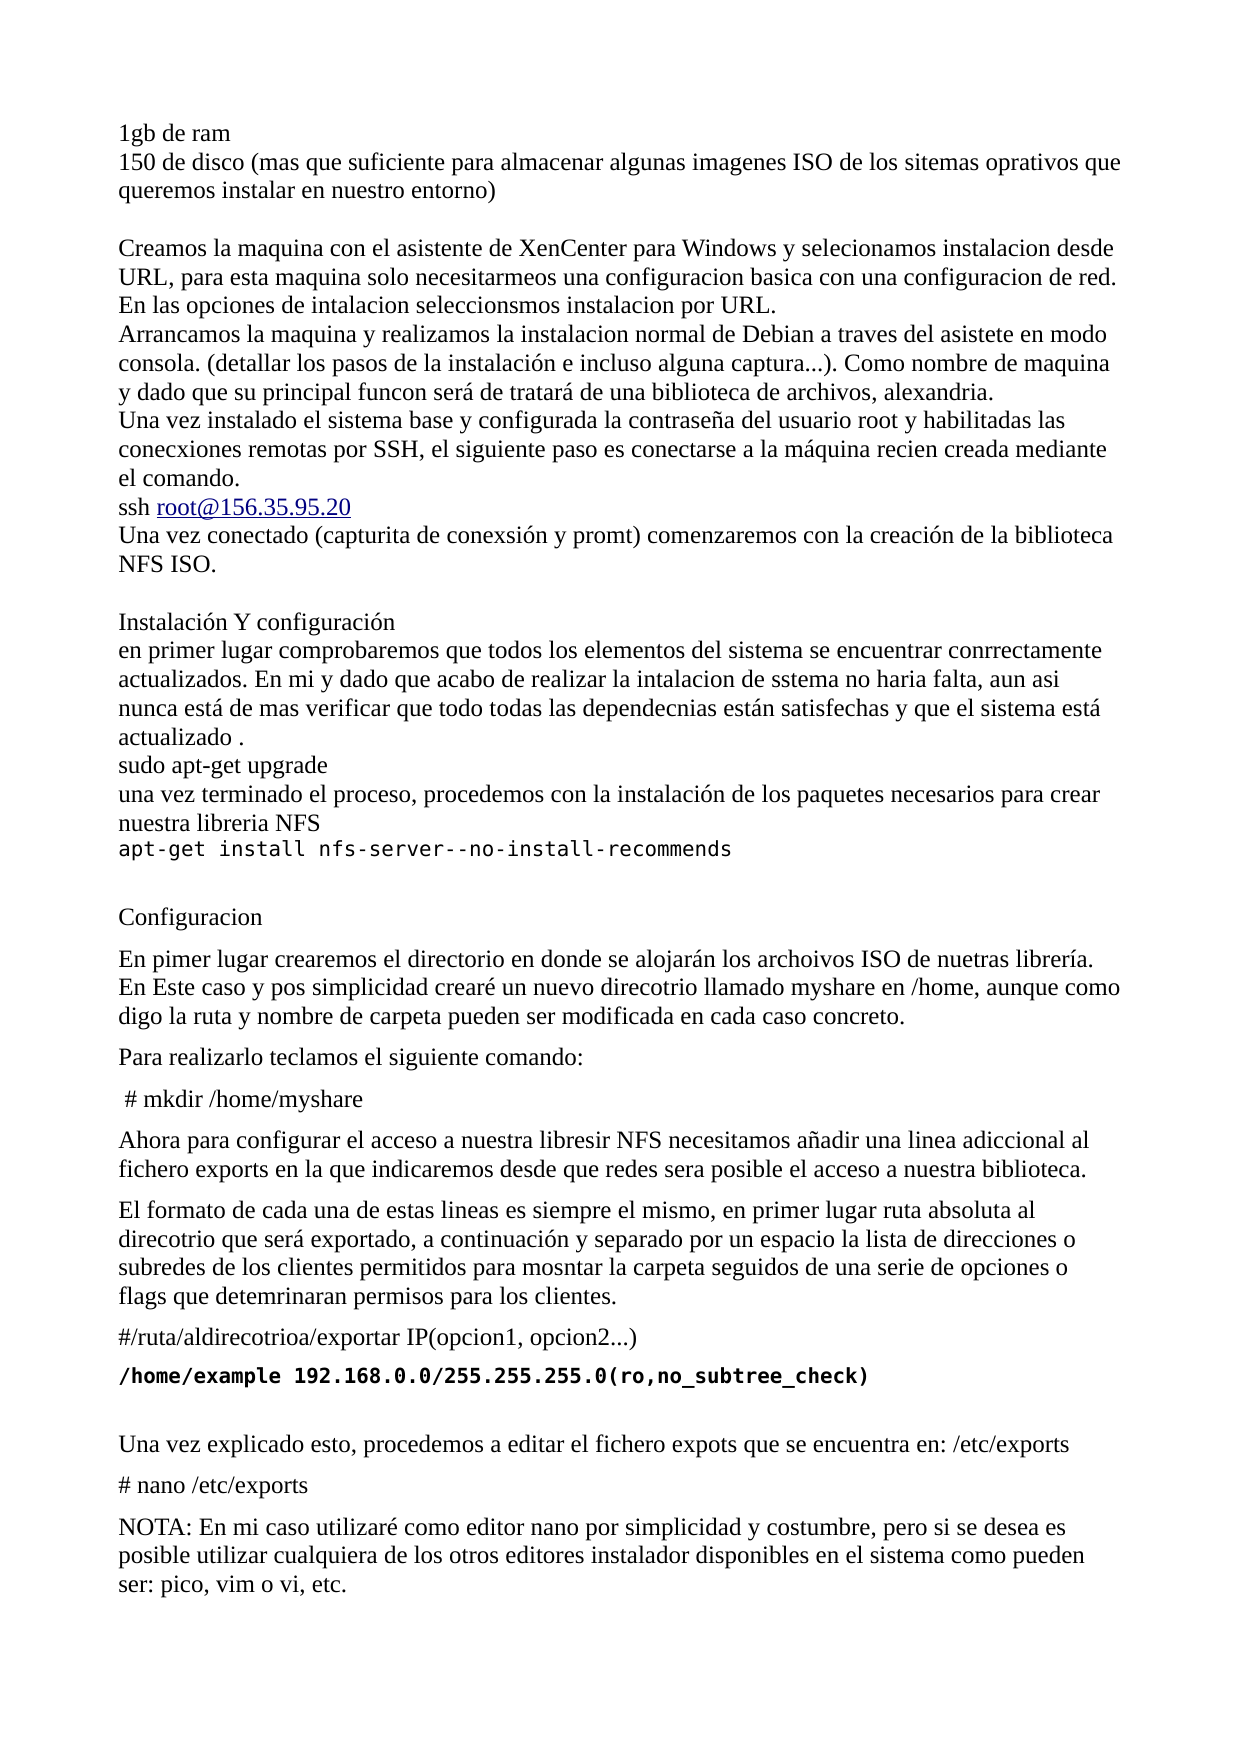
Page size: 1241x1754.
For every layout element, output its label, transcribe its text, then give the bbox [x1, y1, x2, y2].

text Una vez explicado esto, procedemos a editar el fichero expots que se encuentra en: /etc/exports [118, 1429, 1122, 1458]
text 150 de disco (mas que suficiente para almacenar algunas imagenes ISO de los sitemas oprativos que queremos instalar en nuestro entorno) [118, 147, 1122, 204]
text una vez terminado el proceso, procedemos con la instalación de los paquetes necesarios para crear nuestra libreria NFS [118, 779, 1122, 837]
text El formato de cada una de estas lineas es siempre el mismo, en primer lugar ruta absoluta al direcotrio que será exportado, a continuación y separado por un espacio la lista de direcciones o subredes de los clientes permitidos para mosntar la carpeta seguidos de una serie de opciones o flags que detemrinaran permisos para los clientes. [118, 1195, 1122, 1310]
text en primer lugar comprobaremos que todos los elementos del sistema se encuentrar conrrectamente actualizados. En mi y dado que acabo de realizar la intalacion de sstema no haria falta, aun asi nunca está de mas verificar que todo todas las dependecnias están satisfechas y que el sistema está actualizado . [118, 636, 1122, 751]
text Configuracion [118, 902, 1122, 931]
text En pimer lugar crearemos el directorio en donde se alojarán los archoivos ISO de nuetras librería. En Este caso y pos simplicidad crearé un nuevo direcotrio llamado myshare en /home, aunque como digo la ruta y nombre de carpeta pueden ser modificada en cada caso concreto. [118, 944, 1122, 1030]
text #/ruta/aldirecotrioa/exportar IP(opcion1, opcion2...) [118, 1322, 1122, 1351]
text Instalación Y configuración [118, 607, 1122, 636]
text # nano /etc/exports [118, 1470, 1122, 1499]
text Una vez instalado el sistema base y configurada la contraseña del usuario root y habilitadas las conecxiones remotas por SSH, el siguiente paso es conectarse a la máquina recien creada mediante el comando. [118, 406, 1122, 492]
text NOTA: En mi caso utilizaré como editor nano por simplicidad y costumbre, pero si se desea es posible utilizar cualquiera de los otros editores instalador disponibles en el sistema como pueden ser: pico, vim o vi, etc. [118, 1512, 1122, 1598]
text apt-get install nfs-server--no-install-recommends [118, 837, 1122, 861]
text ssh root@156.35.95.20 [118, 492, 1122, 521]
text Creamos la maquina con el asistente de XenCenter para Windows y selecionamos instalacion desde URL, para esta maquina solo necesitarmeos una configuracion basica con una configuracion de red. [118, 233, 1122, 291]
text /home/example 192.168.0.0/255.255.255.0(ro,no_subtree_check) [118, 1364, 1122, 1388]
text Una vez conectado (capturita de conexsión y promt) comenzaremos con la creación de la biblioteca NFS ISO. [118, 521, 1122, 578]
text Ahora para configurar el acceso a nuestra libresir NFS necesitamos añadir una linea adiccional al fichero exports en la que indicaremos desde que redes sera posible el acceso a nuestra biblioteca. [118, 1125, 1122, 1182]
text sudo apt-get upgrade [118, 751, 1122, 779]
text 1gb de ram [118, 118, 1122, 147]
text Arrancamos la maquina y realizamos la instalacion normal de Debian a traves del asistete en modo consola. (detallar los pasos de la instalación e incluso alguna captura...). Como nombre de maquina y dado que su principal funcon será de tratará de una biblioteca de archivos, alexandria. [118, 319, 1122, 406]
text Para realizarlo teclamos el siguiente comando: [118, 1042, 1122, 1071]
text # mkdir /home/myshare [118, 1084, 1122, 1112]
text En las opciones de intalacion seleccionsmos instalacion por URL. [118, 291, 1122, 319]
